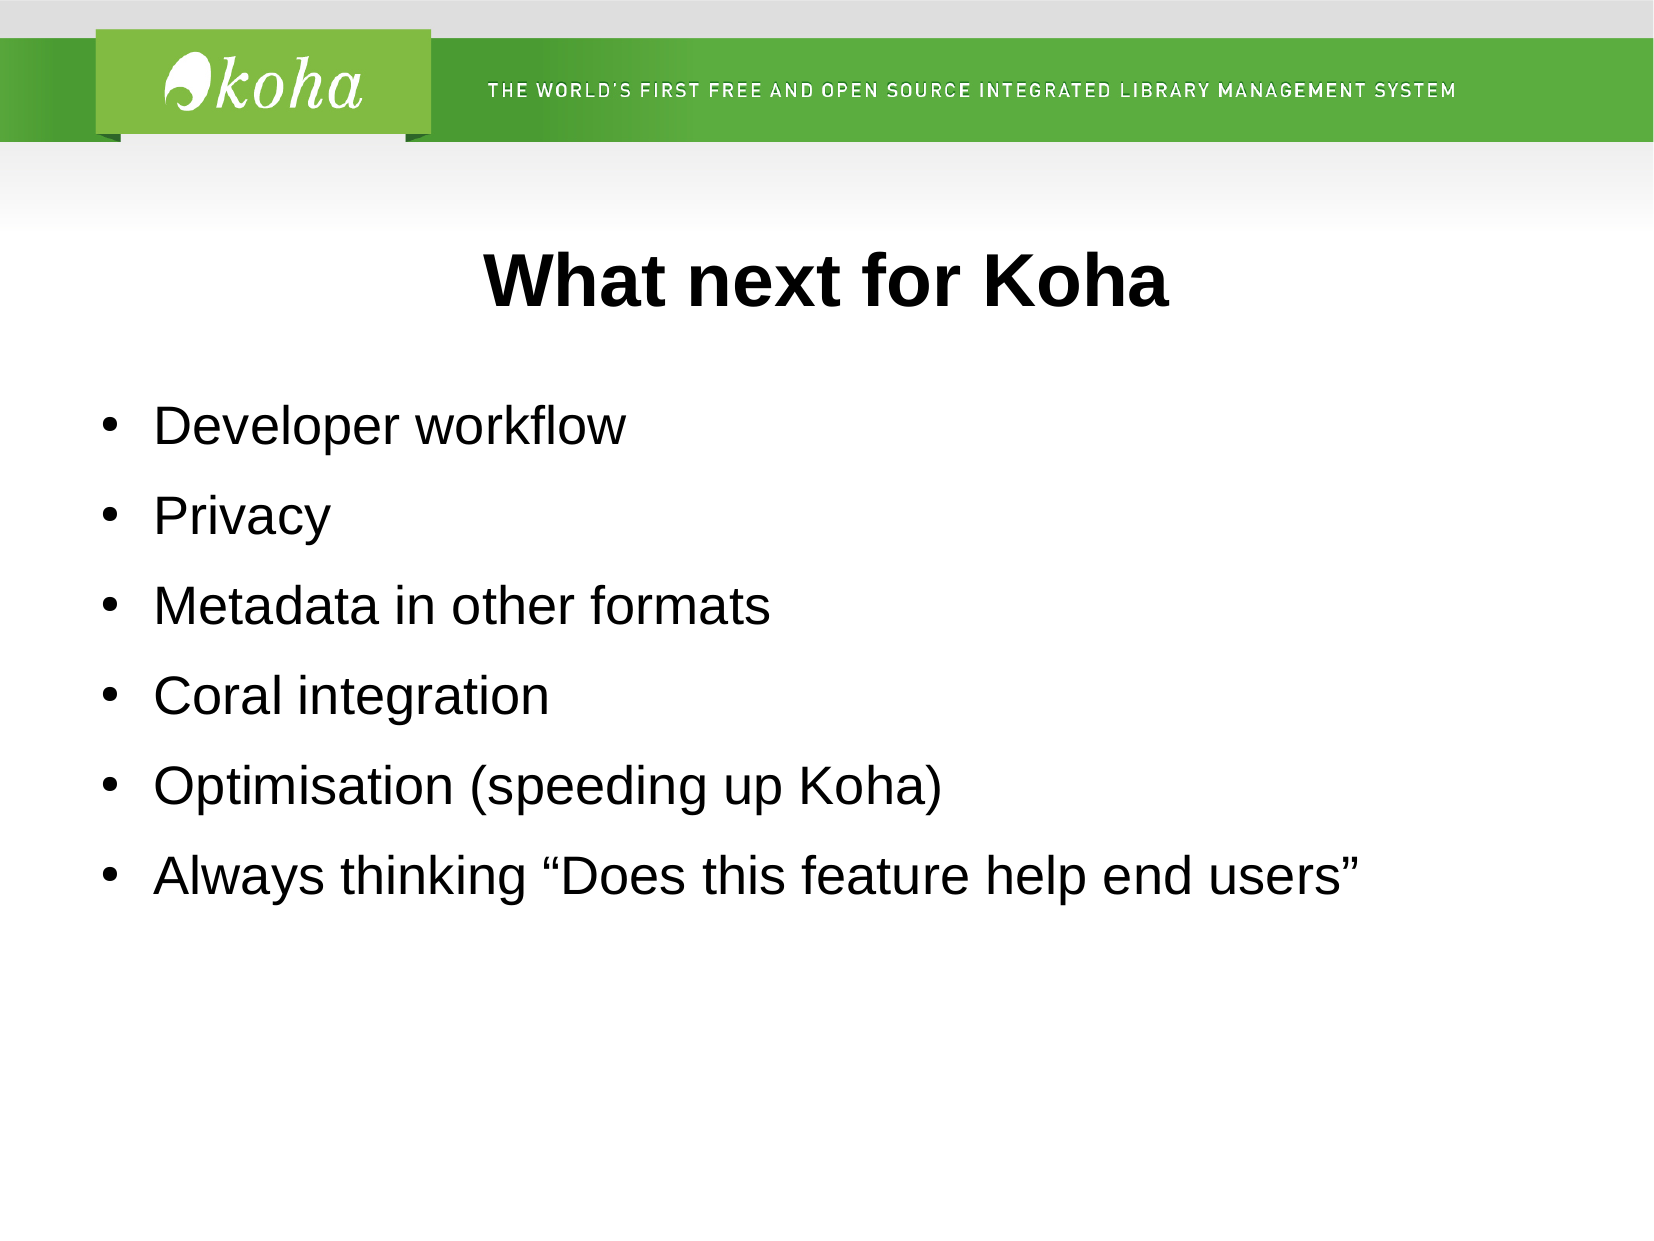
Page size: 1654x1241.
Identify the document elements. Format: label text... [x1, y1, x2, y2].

list Developer workflow Privacy Metadata in other formats Coral integration Optimisation (speeding up Koha) Always thinking “Does this feature help end users” [82, 395, 1571, 1115]
title What next for Koha [82, 177, 1571, 385]
picture [0, 0, 1654, 1241]
